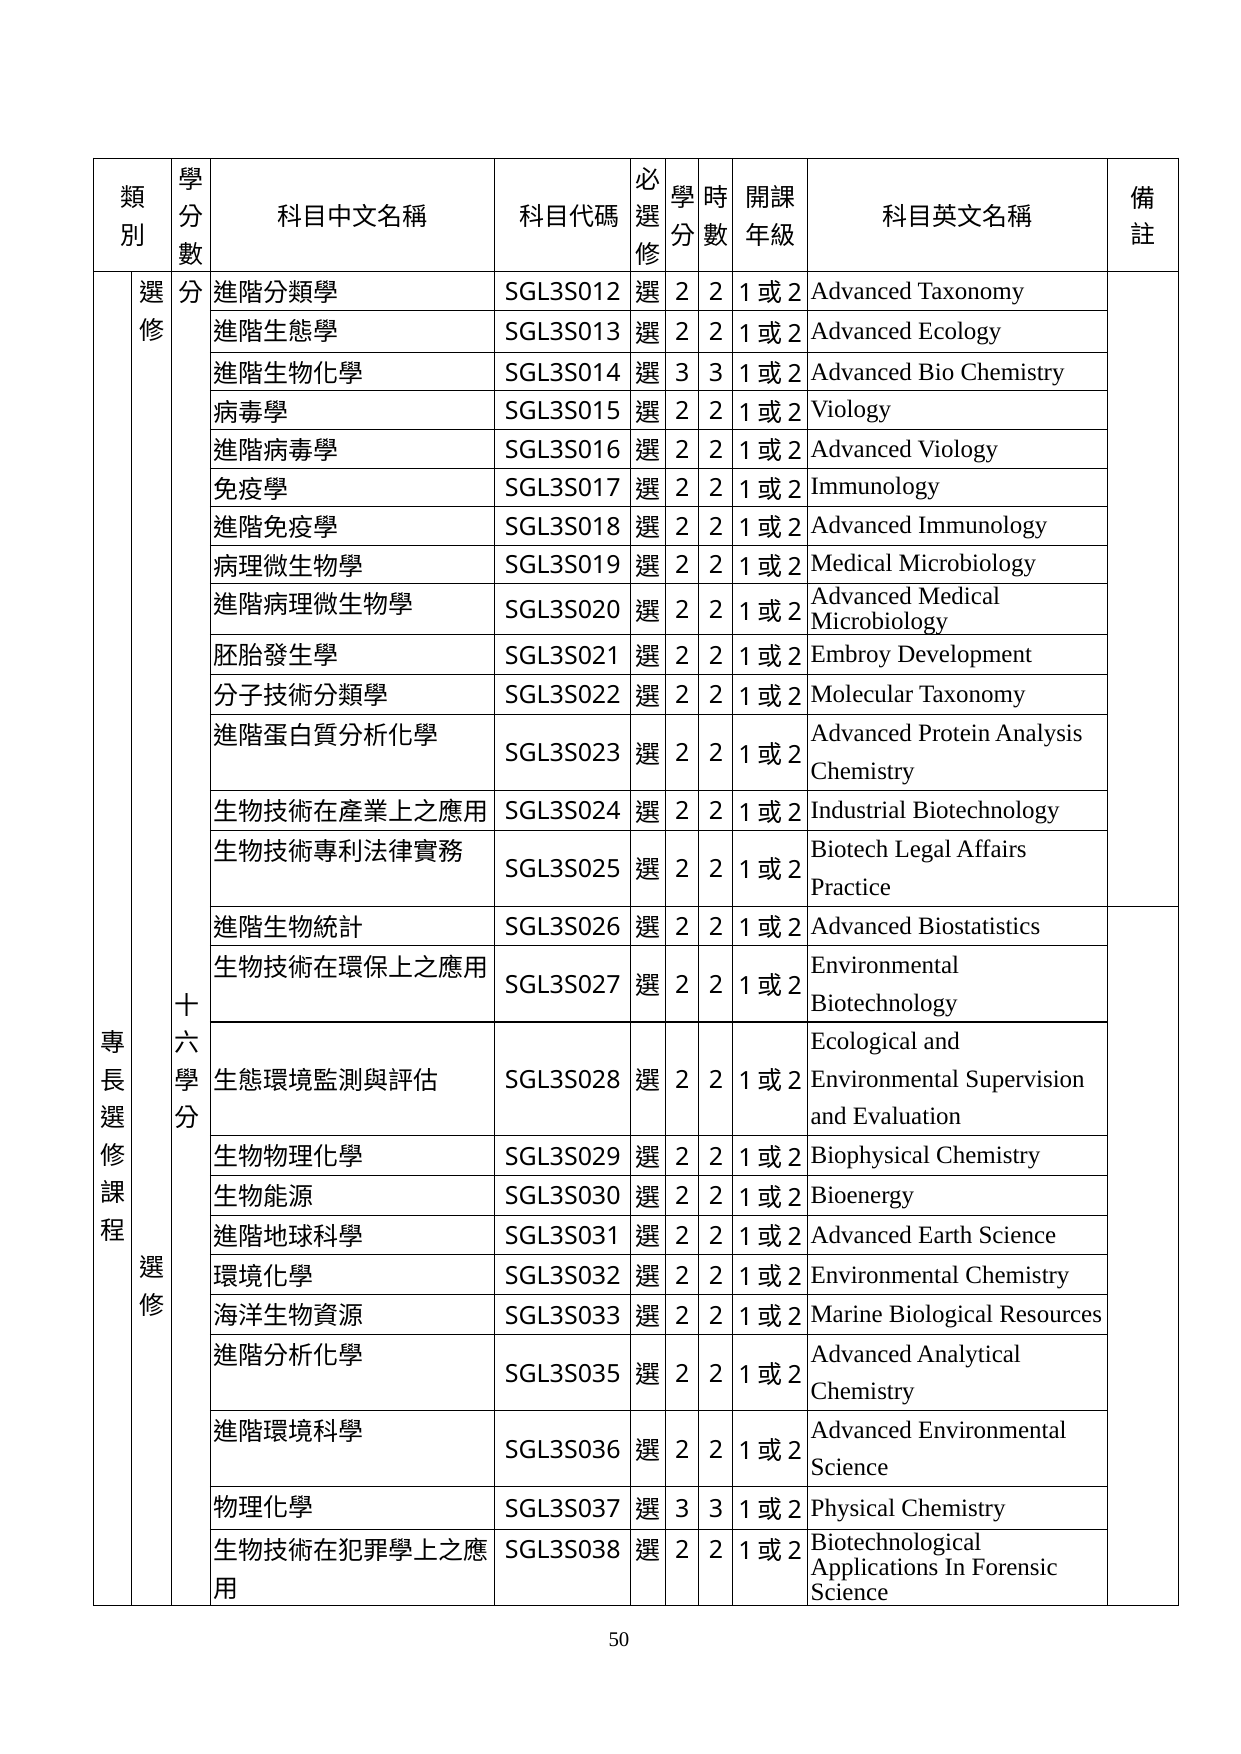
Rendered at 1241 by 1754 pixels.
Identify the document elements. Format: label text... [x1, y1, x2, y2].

table_cell 2 [699, 715, 732, 790]
table_cell 2 [699, 1136, 732, 1175]
table_cell 2 [699, 1216, 732, 1254]
table_cell 選 [631, 391, 665, 429]
table_cell 2 [666, 1136, 698, 1175]
table_cell Industrial Biotechnology [808, 791, 1107, 829]
table_cell 1或2 [733, 311, 807, 352]
table_cell 1或2 [733, 1255, 807, 1294]
table_cell SGL3S017 [495, 469, 630, 506]
table_header 類 別 [94, 159, 171, 271]
table_cell Advanced Ecology [808, 311, 1107, 352]
table_cell [1108, 907, 1178, 1605]
table_cell 選 [631, 1136, 665, 1175]
table_cell 2 [666, 546, 698, 583]
table_cell 1或2 [733, 584, 807, 634]
table_cell 2 [699, 391, 732, 429]
table_cell 病毒學 [211, 391, 494, 429]
table_cell SGL3S026 [495, 907, 630, 945]
table_cell SGL3S013 [495, 311, 630, 352]
table_cell Immunology [808, 469, 1107, 506]
table_cell 2 [666, 635, 698, 674]
table_cell Biophysical Chemistry [808, 1136, 1107, 1175]
table_cell 2 [699, 546, 732, 583]
table_cell 進階免疫學 [211, 507, 494, 544]
table_cell 2 [699, 1295, 732, 1334]
table_cell 2 [666, 791, 698, 829]
table_cell Advanced Earth Science [808, 1216, 1107, 1254]
table_cell 進階生態學 [211, 311, 494, 352]
table_cell 選 [631, 791, 665, 829]
table_cell Biotech Legal Affairs Practice [808, 831, 1107, 906]
table_cell 2 [666, 584, 698, 634]
table_cell 進階病毒學 [211, 430, 494, 467]
table_cell 2 [666, 469, 698, 506]
table_cell 分 十六學分 [172, 272, 210, 1605]
table_header 備 註 [1108, 159, 1178, 271]
table_cell 選 [631, 507, 665, 544]
table_cell 選 [631, 1411, 665, 1486]
table_cell SGL3S038 [495, 1530, 630, 1605]
table_header 開課年級 [733, 159, 807, 271]
table_cell 選 [631, 946, 665, 1021]
table_cell 2 [666, 1335, 698, 1410]
table_cell 胚胎發生學 [211, 635, 494, 674]
table_cell 1或2 [733, 1487, 807, 1529]
table_cell SGL3S036 [495, 1411, 630, 1486]
table_cell 選 [631, 1487, 665, 1529]
table_cell SGL3S027 [495, 946, 630, 1021]
table_cell 選 [631, 584, 665, 634]
table_cell 2 [699, 507, 732, 544]
table_cell 1或2 [733, 715, 807, 790]
table_cell SGL3S020 [495, 584, 630, 634]
table_cell 1或2 [733, 1216, 807, 1254]
table_cell Advanced Environmental Science [808, 1411, 1107, 1486]
table_cell SGL3S030 [495, 1176, 630, 1214]
table_cell Environmental Chemistry [808, 1255, 1107, 1294]
table_cell 選 [631, 675, 665, 714]
table_cell 生物技術在產業上之應用 [211, 791, 494, 829]
table_cell 2 [666, 1176, 698, 1214]
table_cell 2 [699, 1023, 732, 1135]
table_cell 1或2 [733, 1176, 807, 1214]
table_cell 2 [699, 1335, 732, 1410]
table_cell 進階環境科學 [211, 1411, 494, 1486]
table_cell 1或2 [733, 272, 807, 309]
table_cell 病理微生物學 [211, 546, 494, 583]
table_cell 2 [666, 1530, 698, 1605]
table_cell 進階分析化學 [211, 1335, 494, 1410]
table_cell 選 [631, 907, 665, 945]
table_header 學分數 [172, 159, 210, 271]
table_cell 環境化學 [211, 1255, 494, 1294]
table_cell 2 [666, 1023, 698, 1135]
table_cell SGL3S016 [495, 430, 630, 467]
table_cell 1或2 [733, 1295, 807, 1334]
table_cell Medical Microbiology [808, 546, 1107, 583]
table_cell 1或2 [733, 391, 807, 429]
table_cell 選 [631, 1295, 665, 1334]
table_cell 進階地球科學 [211, 1216, 494, 1254]
table_cell SGL3S037 [495, 1487, 630, 1529]
table_header 時 數 [699, 159, 732, 271]
table_cell 進階分類學 [211, 272, 494, 309]
table_cell 2 [699, 430, 732, 467]
table_cell 進階生物化學 [211, 353, 494, 390]
table_cell Viology [808, 391, 1107, 429]
table_cell 選 [631, 353, 665, 390]
table_cell Advanced Taxonomy [808, 272, 1107, 309]
table_cell 選 [631, 1023, 665, 1135]
table_cell SGL3S035 [495, 1335, 630, 1410]
table_cell 3 [666, 1487, 698, 1529]
table_cell 2 [666, 272, 698, 309]
table_cell Embroy Development [808, 635, 1107, 674]
table_cell 1或2 [733, 1136, 807, 1175]
table_cell 3 [666, 353, 698, 390]
table_cell 2 [699, 635, 732, 674]
table_cell 生物技術專利法律實務 [211, 831, 494, 906]
table_cell Environmental Biotechnology [808, 946, 1107, 1021]
table_cell 選 [631, 272, 665, 309]
table_cell 免疫學 [211, 469, 494, 506]
table_cell 1或2 [733, 1411, 807, 1486]
table_cell 2 [666, 946, 698, 1021]
table_cell 2 [699, 1255, 732, 1294]
table_cell 2 [666, 715, 698, 790]
table_cell 1或2 [733, 1530, 807, 1605]
table_cell SGL3S032 [495, 1255, 630, 1294]
table_cell 選 [631, 1176, 665, 1214]
table_cell 2 [699, 907, 732, 945]
table_cell [1108, 272, 1178, 906]
table_cell 選 [631, 546, 665, 583]
table_cell 1或2 [733, 507, 807, 544]
table_cell Advanced Analytical Chemistry [808, 1335, 1107, 1410]
table_cell SGL3S029 [495, 1136, 630, 1175]
table_cell 1或2 [733, 546, 807, 583]
table_cell 選 [631, 1335, 665, 1410]
table_cell 生物能源 [211, 1176, 494, 1214]
table_cell 2 [699, 946, 732, 1021]
table_cell 選 [631, 1255, 665, 1294]
table_cell SGL3S014 [495, 353, 630, 390]
table_cell Advanced Medical Microbiology [808, 584, 1107, 634]
table_cell SGL3S033 [495, 1295, 630, 1334]
table_cell 2 [699, 584, 732, 634]
table_cell 1或2 [733, 831, 807, 906]
table_cell 2 [699, 1176, 732, 1214]
table_cell 2 [666, 1411, 698, 1486]
table_cell 選 [631, 831, 665, 906]
table_cell 2 [699, 272, 732, 309]
table_cell 1或2 [733, 946, 807, 1021]
table_cell SGL3S031 [495, 1216, 630, 1254]
table_cell 2 [699, 791, 732, 829]
table_cell 2 [699, 675, 732, 714]
table_cell 1或2 [733, 1023, 807, 1135]
table_cell 2 [699, 831, 732, 906]
table_cell SGL3S021 [495, 635, 630, 674]
table_cell SGL3S024 [495, 791, 630, 829]
table_cell 2 [699, 469, 732, 506]
table_cell Advanced Biostatistics [808, 907, 1107, 945]
table_cell 選 [631, 430, 665, 467]
table_cell SGL3S025 [495, 831, 630, 906]
table_cell Molecular Taxonomy [808, 675, 1107, 714]
table_cell 生物技術在環保上之應用 [211, 946, 494, 1021]
table_cell Ecological and Environmental Supervision and Evaluation [808, 1023, 1107, 1135]
table_cell 物理化學 [211, 1487, 494, 1529]
table_cell 生態環境監測與評估 [211, 1023, 494, 1135]
table_cell 2 [699, 1411, 732, 1486]
table_cell 選 [631, 1216, 665, 1254]
table_cell Advanced Immunology [808, 507, 1107, 544]
table_cell 進階病理微生物學 [211, 584, 494, 634]
table_header 科目中文名稱 [211, 159, 494, 271]
table_cell SGL3S023 [495, 715, 630, 790]
table_cell 1或2 [733, 430, 807, 467]
table_cell SGL3S015 [495, 391, 630, 429]
table_cell 海洋生物資源 [211, 1295, 494, 1334]
table_cell 1或2 [733, 469, 807, 506]
table_cell Biotechnological Applications In Forensic Science [808, 1530, 1107, 1605]
table_cell 1或2 [733, 791, 807, 829]
table_cell 2 [699, 1530, 732, 1605]
table_cell 2 [699, 311, 732, 352]
table_cell 1或2 [733, 907, 807, 945]
table_cell 3 [699, 1487, 732, 1529]
table_cell 2 [666, 907, 698, 945]
table_cell Marine Biological Resources [808, 1295, 1107, 1334]
table_cell Bioenergy [808, 1176, 1107, 1214]
table_cell Advanced Viology [808, 430, 1107, 467]
table_header 必選修 [631, 159, 665, 271]
table_cell Advanced Bio Chemistry [808, 353, 1107, 390]
table_cell Advanced Protein Analysis Chemistry [808, 715, 1107, 790]
table_cell SGL3S022 [495, 675, 630, 714]
table_cell 1或2 [733, 675, 807, 714]
table_cell 2 [666, 675, 698, 714]
table_cell 選 [631, 469, 665, 506]
table_cell 生物物理化學 [211, 1136, 494, 1175]
table_cell 選修 選修 [132, 272, 171, 1605]
table_cell 2 [666, 507, 698, 544]
table_cell SGL3S018 [495, 507, 630, 544]
table_cell 3 [699, 353, 732, 390]
table_cell 選 [631, 715, 665, 790]
table_cell 進階生物統計 [211, 907, 494, 945]
table_cell SGL3S028 [495, 1023, 630, 1135]
table_cell SGL3S012 [495, 272, 630, 309]
table_cell 2 [666, 391, 698, 429]
table_header 科目英文名稱 [808, 159, 1107, 271]
table_cell 2 [666, 1255, 698, 1294]
table_cell 2 [666, 1216, 698, 1254]
table_cell 選 [631, 635, 665, 674]
table_cell 2 [666, 430, 698, 467]
table_cell Physical Chemistry [808, 1487, 1107, 1529]
table_cell 生物技術在犯罪學上之應用 [211, 1530, 494, 1605]
table_cell 選 [631, 1530, 665, 1605]
table_cell SGL3S019 [495, 546, 630, 583]
table_cell 專長選修課程 [94, 272, 131, 1605]
table_cell 1或2 [733, 1335, 807, 1410]
table_cell 進階蛋白質分析化學 [211, 715, 494, 790]
table_header 學分 [666, 159, 698, 271]
table_cell 分子技術分類學 [211, 675, 494, 714]
table_cell 2 [666, 311, 698, 352]
table_cell 選 [631, 311, 665, 352]
table_cell 2 [666, 831, 698, 906]
table_cell 2 [666, 1295, 698, 1334]
table_cell 1或2 [733, 635, 807, 674]
table_header 科目代碼 [495, 159, 630, 271]
table_cell 1或2 [733, 353, 807, 390]
